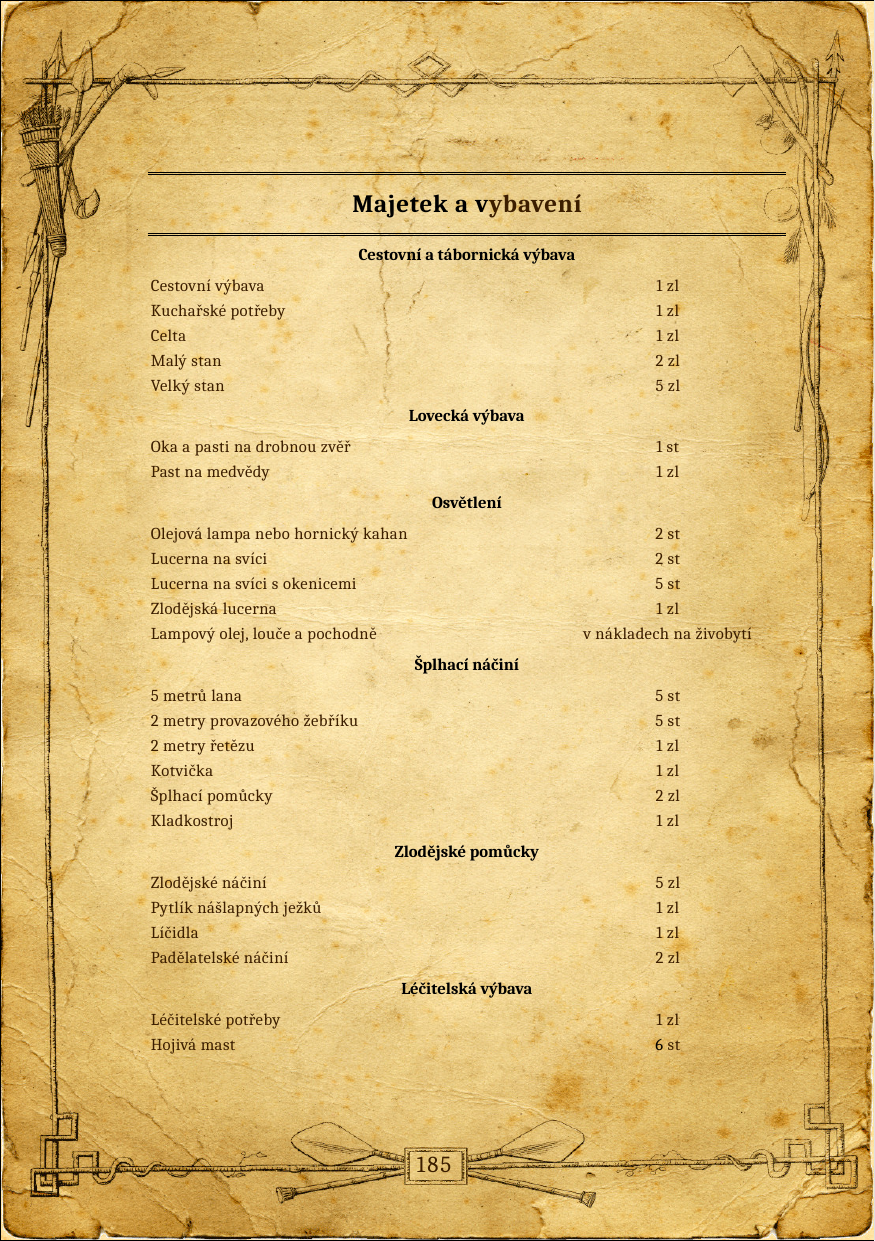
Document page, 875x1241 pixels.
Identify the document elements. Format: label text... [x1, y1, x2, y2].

table_cell Padělatelské náčiní [148, 946, 549, 971]
table_cell 1 zl [550, 896, 786, 921]
table_cell 2 st [550, 522, 786, 547]
table_cell [385, 348, 399, 365]
table_cell Zlodějské pomůcky [148, 834, 786, 871]
table_cell Lucerna na svíci s⁠ okenicemi [148, 572, 549, 597]
table_cell Hojivá mast [148, 1033, 549, 1057]
table_cell 6 st [550, 1033, 786, 1057]
table_cell 5 st [550, 572, 786, 597]
table_cell 1 zl [550, 460, 786, 485]
table_cell 1 st [550, 435, 786, 460]
table_cell 1 zl [550, 298, 786, 323]
table_cell 2 st [550, 547, 786, 572]
table_cell 1 zl [550, 597, 786, 622]
table_cell Celta [148, 323, 549, 348]
table_cell 2 zl [550, 348, 786, 373]
table_cell Lampový olej, louče a⁠ pochodně [148, 622, 549, 647]
table_cell [432, 348, 549, 373]
table_cell Léčitelská výbava [148, 971, 786, 1007]
table_cell Malý stan [148, 348, 370, 373]
table_cell 2 zl [550, 784, 786, 809]
table_header Majetek a⁠ vybavení [148, 175, 786, 233]
table_cell Zlodějská lucerna [148, 597, 549, 622]
table_cell Lovecká výbava [148, 398, 786, 435]
picture [1, 1, 874, 1240]
table_cell 1 zl [550, 734, 786, 759]
table_cell 5 metrů lana [148, 684, 549, 709]
table_cell Kotvička [148, 759, 549, 784]
table_cell Osvětlení [148, 485, 786, 522]
table_cell Lucerna na svíci [148, 547, 549, 572]
table_cell Šplhací pomůcky [148, 784, 549, 809]
table_cell Oka a⁠ pasti na drobnou zvěř [148, 435, 549, 460]
table_cell 1 zl [550, 921, 786, 946]
table_cell 5 zl [550, 373, 786, 398]
table_cell Cestovní výbava [148, 273, 549, 298]
table_cell Zlodějské náčiní [148, 871, 549, 896]
table_cell [391, 348, 416, 366]
table_cell 1 zl [550, 323, 786, 348]
table_cell Šplhací náčiní [148, 647, 786, 684]
table_cell v⁠ nákladech na živobytí [550, 622, 786, 647]
table_cell 1 zl [550, 809, 786, 834]
table_cell 5 st [550, 684, 786, 709]
table_cell 1 zl [550, 1008, 786, 1032]
table_cell [411, 354, 431, 373]
table_cell Kuchařské potřeby [148, 298, 549, 323]
table_cell Olejová lampa nebo hornický kahan [148, 522, 549, 547]
table_cell Kladkostroj [148, 809, 549, 834]
table_cell Pytlík nášlapných ježků [148, 896, 549, 921]
table_cell 1 zl [550, 273, 786, 298]
table_cell Léčitelské potřeby [148, 1008, 549, 1032]
table_cell 2 metry řetězu [148, 734, 549, 759]
table_cell Velký stan [148, 373, 549, 398]
table_cell Líčidla [148, 921, 549, 946]
table_cell 5 st [550, 709, 786, 734]
table_cell 2 metry provazového žebříku [148, 709, 549, 734]
table_cell Past na medvědy [148, 460, 549, 485]
table_cell 5 zl [550, 871, 786, 896]
table_cell Cestovní a⁠ tábornická výbava [148, 236, 786, 273]
table_cell 2 zl [550, 946, 786, 971]
table_cell 1 zl [550, 759, 786, 784]
